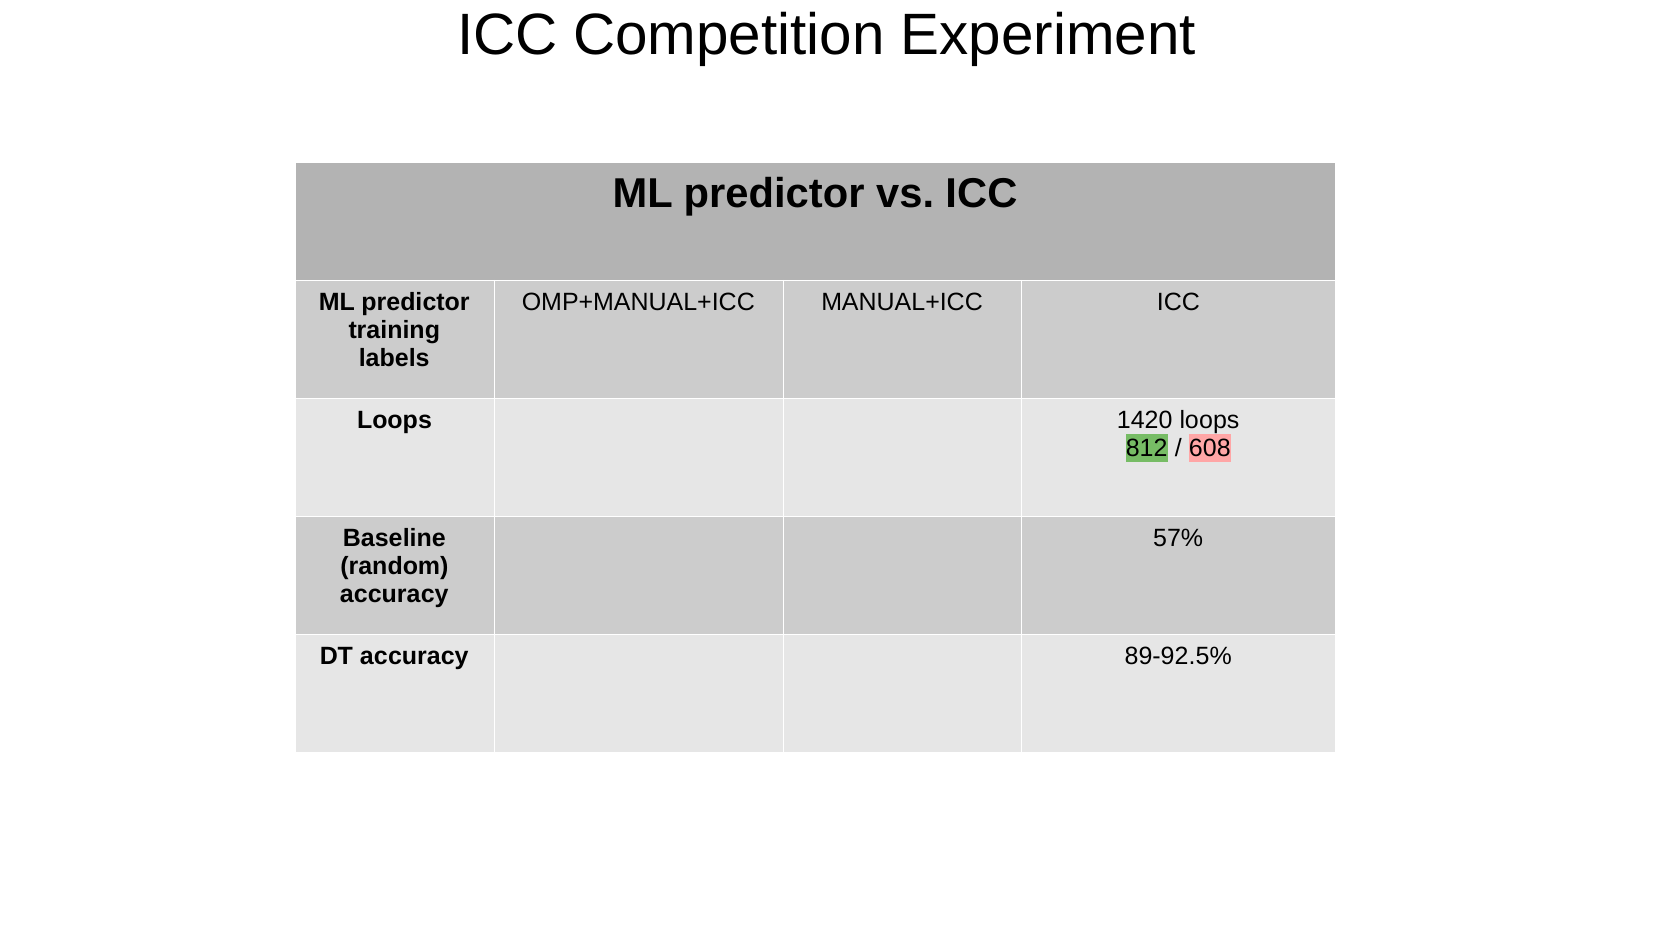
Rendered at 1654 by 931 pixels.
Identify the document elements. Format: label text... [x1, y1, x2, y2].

table_cell Baseline (random) accuracy [296, 517, 494, 634]
table_cell [495, 635, 783, 752]
table_cell ICC [1022, 281, 1335, 398]
table_cell 57% [1022, 517, 1335, 634]
table_cell [784, 517, 1021, 634]
table_header ML predictor vs. ICC [296, 163, 1335, 280]
table_cell MANUAL+ICC [784, 281, 1021, 398]
title ICC Competition Experiment [0, 0, 1654, 71]
table_cell OMP+MANUAL+ICC [495, 281, 783, 398]
table_cell [495, 399, 783, 516]
table_cell [495, 517, 783, 634]
table_cell [784, 399, 1021, 516]
table_cell [784, 635, 1021, 752]
table_cell Loops [296, 399, 494, 516]
table_cell 89-92.5% [1022, 635, 1335, 752]
table_cell DT accuracy [296, 635, 494, 752]
table_cell 1420 loops 812 / 608 [1022, 399, 1335, 516]
table_cell ML predictor training labels [296, 281, 494, 398]
